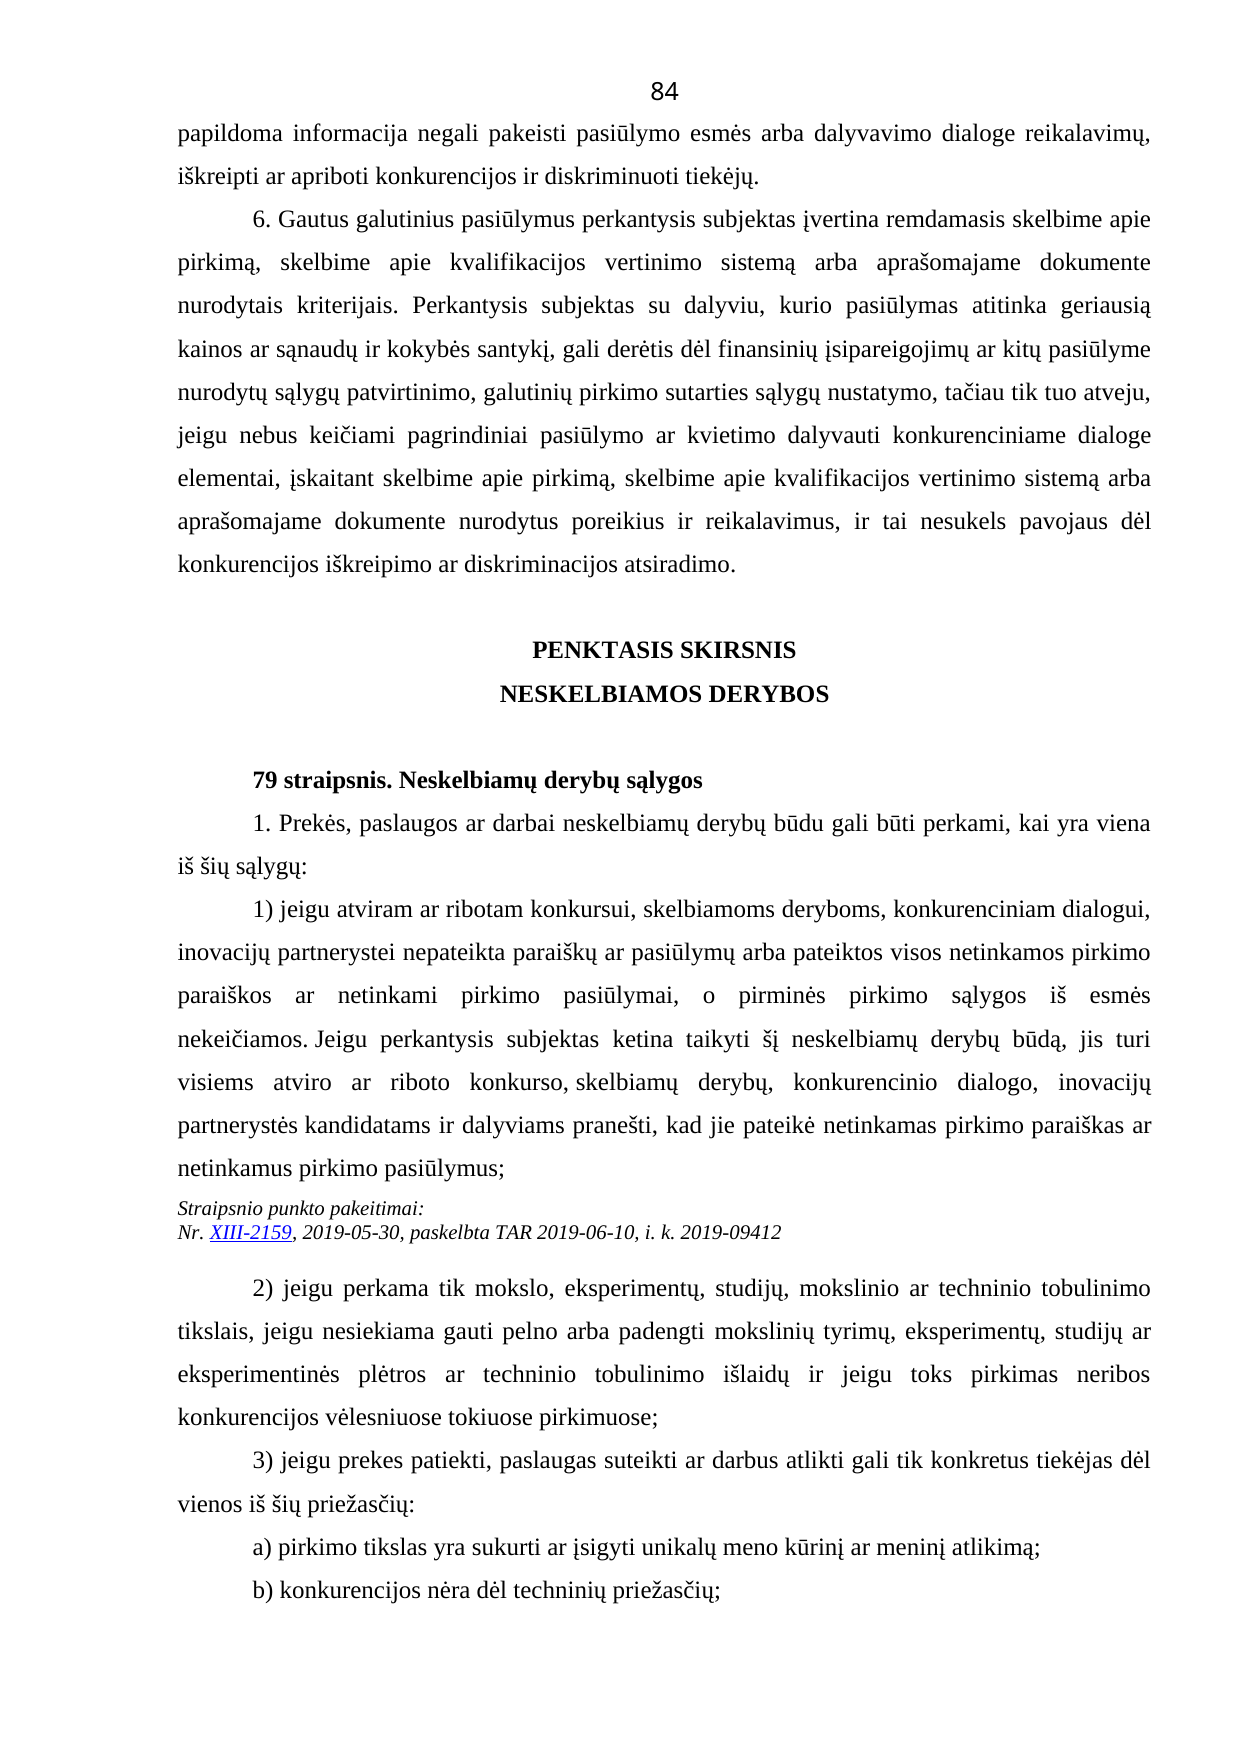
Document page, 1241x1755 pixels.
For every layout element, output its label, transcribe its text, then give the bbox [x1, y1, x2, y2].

text 1) jeigu atviram ar ribotam konkursui, skelbiamoms deryboms, konkurenciniam dialogui, inovacijų partnerystei nepateikta paraiškų ar pasiūlymų arba pateiktos visos netinkamos pirkimo paraiškos ar netinkami pirkimo pasiūlymai, o pirminės pirkimo sąlygos iš esmės nekeičiamos. Jeigu perkantysis subjektas ketina taikyti šį neskelbiamų derybų būdą, jis turi visiems atviro ar riboto konkurso, skelbiamų derybų, konkurencinio dialogo, inovacijų partnerystės kandidatams ir dalyviams pranešti, kad jie pateikė netinkamas pirkimo paraiškas ar netinkamus pirkimo pasiūlymus; [177, 894, 1152, 1182]
subtitle 1. Prekės, paslaugos ar darbai neskelbiamų derybų būdu gali būti perkami, kai yra viena iš šių sąlygų: [177, 808, 1152, 880]
subtitle a) pirkimo tikslas yra sukurti ar įsigyti unikalų meno kūrinį ar meninį atlikimą; [177, 1532, 1152, 1561]
text Nr. XIII-2159, 2019-05-30, paskelbta TAR 2019-06-10, i. k. 2019-09412 [177, 1220, 1152, 1244]
text 79 straipsnis. Neskelbiamų derybų sąlygos [177, 765, 1152, 794]
subtitle 2) jeigu perkama tik mokslo, eksperimentų, studijų, mokslinio ar techninio tobulinimo tikslais, jeigu nesiekiama gauti pelno arba padengti mokslinių tyrimų, eksperimentų, studijų ar eksperimentinės plėtros ar techninio tobulinimo išlaidų ir jeigu toks pirkimas neribos konkurencijos vėlesniuose tokiuose pirkimuose; [177, 1273, 1152, 1431]
subtitle 3) jeigu prekes patiekti, paslaugas suteikti ar darbus atlikti gali tik konkretus tiekėjas dėl vienos iš šių priežasčių: [177, 1446, 1152, 1517]
text 6. Gautus galutinius pasiūlymus perkantysis subjektas įvertina remdamasis skelbime apie pirkimą, skelbime apie kvalifikacijos vertinimo sistemą arba aprašomajame dokumente nurodytais kriterijais. Perkantysis subjektas su dalyviu, kurio pasiūlymas atitinka geriausią kainos ar sąnaudų ir kokybės santykį, gali derėtis dėl finansinių įsipareigojimų ar kitų pasiūlyme nurodytų sąlygų patvirtinimo, galutinių pirkimo sutarties sąlygų nustatymo, tačiau tik tuo atveju, jeigu nebus keičiami pagrindiniai pasiūlymo ar kvietimo dalyvauti konkurenciniame dialoge elementai, įskaitant skelbime apie pirkimą, skelbime apie kvalifikacijos vertinimo sistemą arba aprašomajame dokumente nurodytus poreikius ir reikalavimus, ir tai nesukels pavojaus dėl konkurencijos iškreipimo ar diskriminacijos atsiradimo. [177, 204, 1152, 578]
text Straipsnio punkto pakeitimai: [177, 1196, 1152, 1220]
text papildoma informacija negali pakeisti pasiūlymo esmės arba dalyvavimo dialoge reikalavimų, iškreipti ar apriboti konkurencijos ir diskriminuoti tiekėjų. [177, 118, 1152, 190]
subtitle b) konkurencijos nėra dėl techninių priežasčių; [177, 1575, 1152, 1604]
text NESKELBIAMOS DERYBOS [177, 679, 1152, 707]
text PENKTASIS SKIRSNIS [177, 636, 1152, 664]
